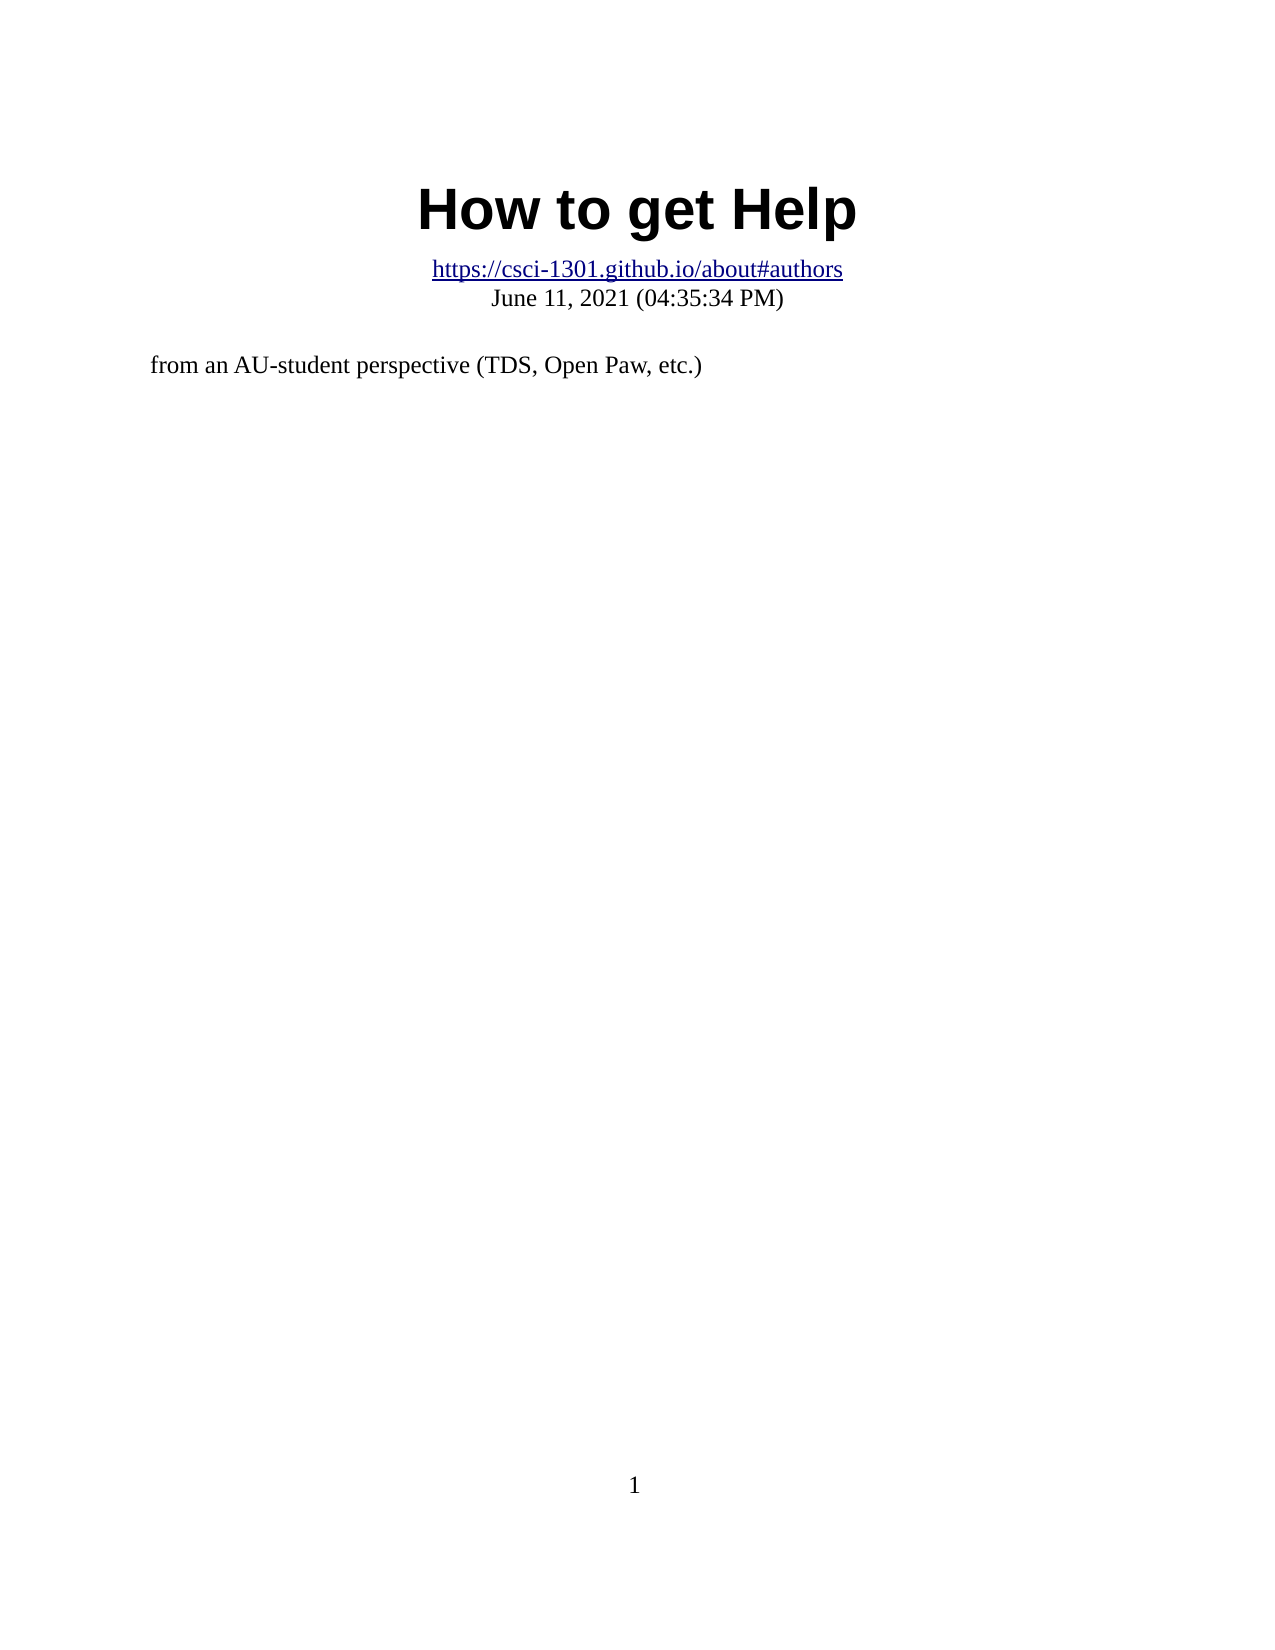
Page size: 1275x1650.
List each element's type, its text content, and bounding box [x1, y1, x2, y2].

text https://csci-1301.github.io/about#authors [150, 254, 1125, 283]
text June 11, 2021 (04:35:34 PM) [150, 283, 1125, 312]
title How to get Help [150, 175, 1125, 242]
text from an AU-student perspective (TDS, Open Paw, etc.) [150, 350, 1125, 378]
